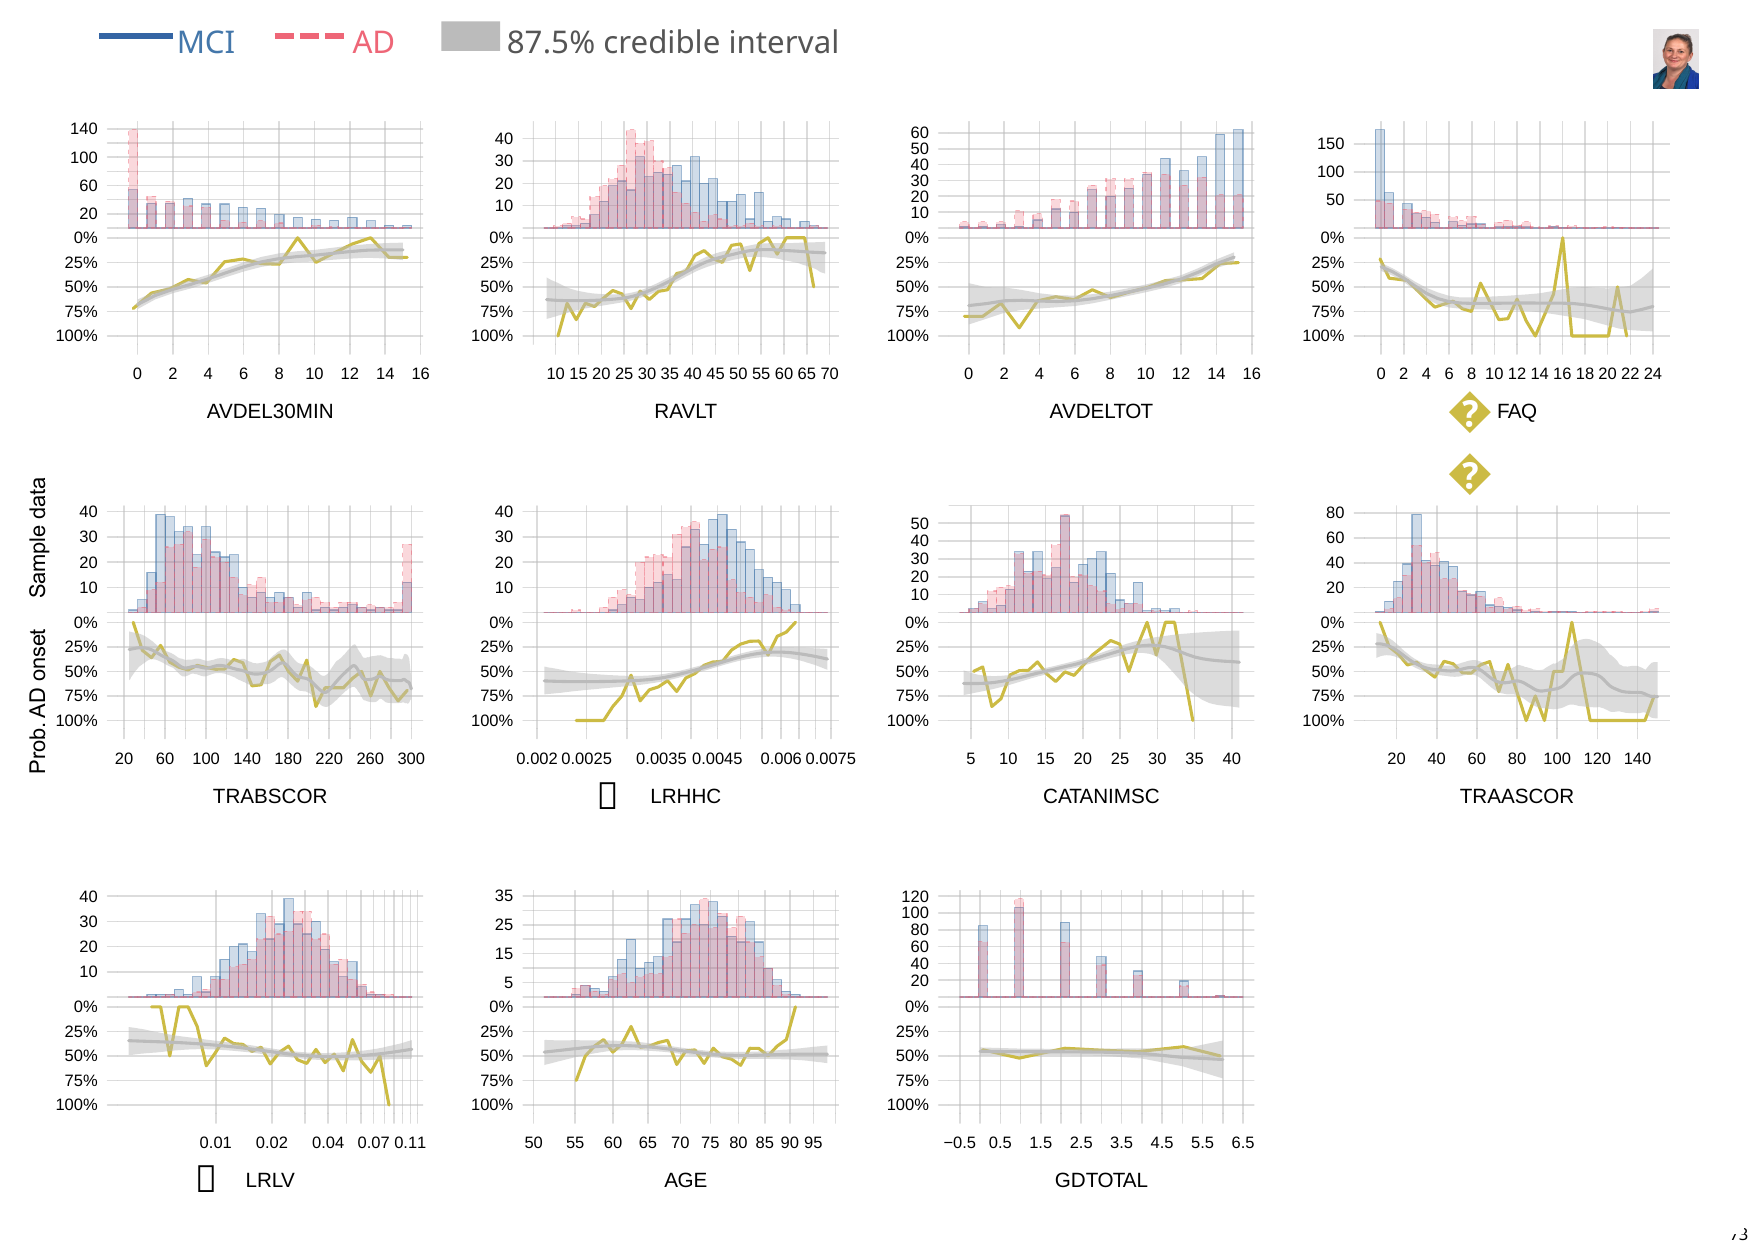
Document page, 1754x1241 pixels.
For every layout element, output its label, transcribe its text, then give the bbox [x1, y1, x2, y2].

text_box 🧠 [581, 762, 663, 828]
text_box MCI [162, 13, 250, 60]
text_box 🧠 [180, 1145, 262, 1210]
text_box [441, 21, 492, 51]
picture [9, 6, 1745, 1234]
text_box 87.5% credible interval [492, 13, 832, 60]
text_box 👪 [1432, 370, 1508, 446]
text_box Prob. AD onset Sample data [18, 441, 68, 790]
text_box AD [337, 13, 413, 60]
